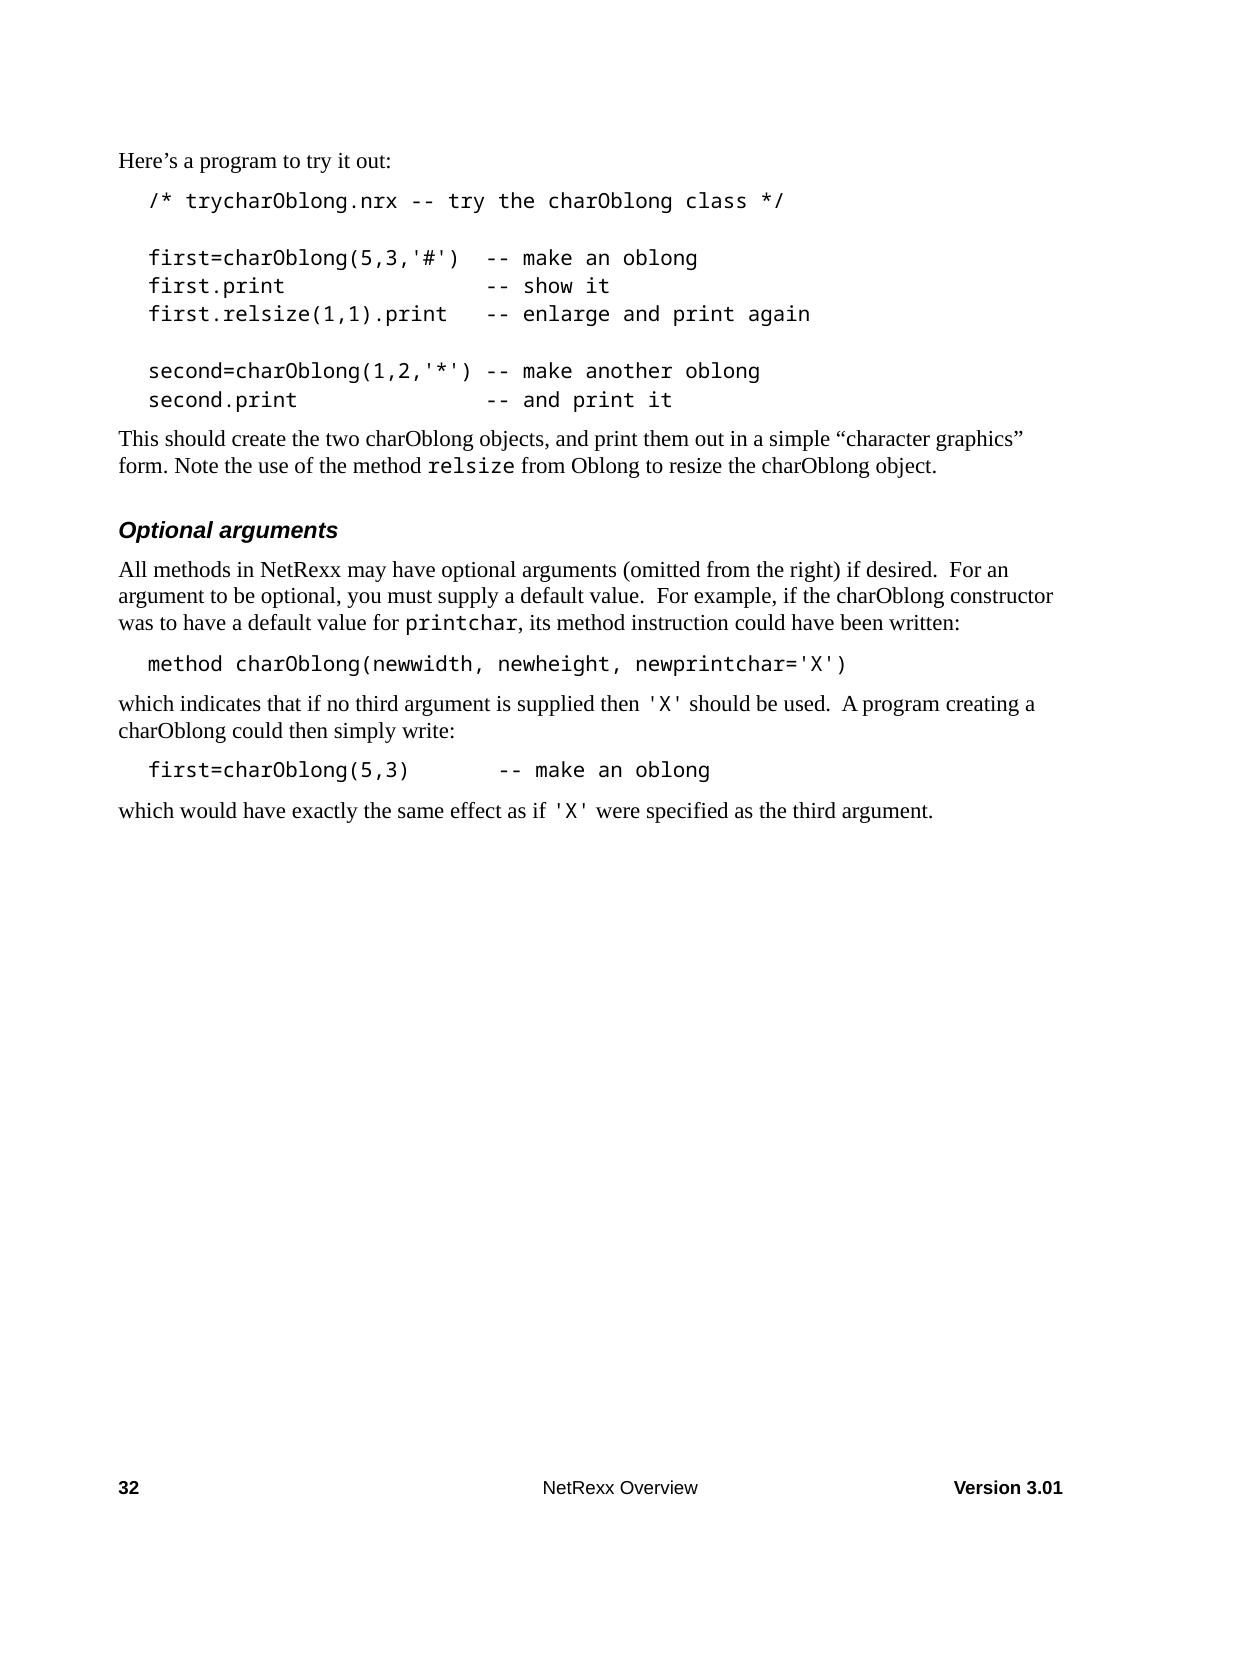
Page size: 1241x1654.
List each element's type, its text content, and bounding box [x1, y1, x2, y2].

subtitle Optional arguments [118, 517, 1063, 543]
text All methods in NetRexx may have optional arguments (omitted from the right) if desired. For an argument to be optional, you must supply a default value. For example, if the charOblong constructor was to have a default value for printchar, its method instruction could have been written: [118, 556, 1063, 637]
text which indicates that if no third argument is supplied then 'X' should be used. A program creating a charOblong could then simply write: [118, 689, 1063, 744]
text method charOblong(newwidth, newheight, newprintchar='X') [148, 649, 1063, 677]
text Here’s a program to try it out: [118, 148, 1063, 174]
text first=charOblong(5,3) -- make an oblong [148, 756, 1063, 784]
text /* trycharOblong.nrx -- try the charOblong class */ first=charOblong(5,3,'#') -- make an oblong first.print -- show it first.relsize(1,1).print -- enlarge and print again second=charOblong(1,2,'*') -- make another oblong second.print -- and print it [148, 186, 1063, 413]
text which would have exactly the same effect as if 'X' were specified as the third argument. [118, 796, 1063, 824]
text This should create the two charOblong objects, and print them out in a simple “character graphics” form. Note the use of the method relsize from Oblong to resize the charOblong object. [118, 425, 1063, 480]
